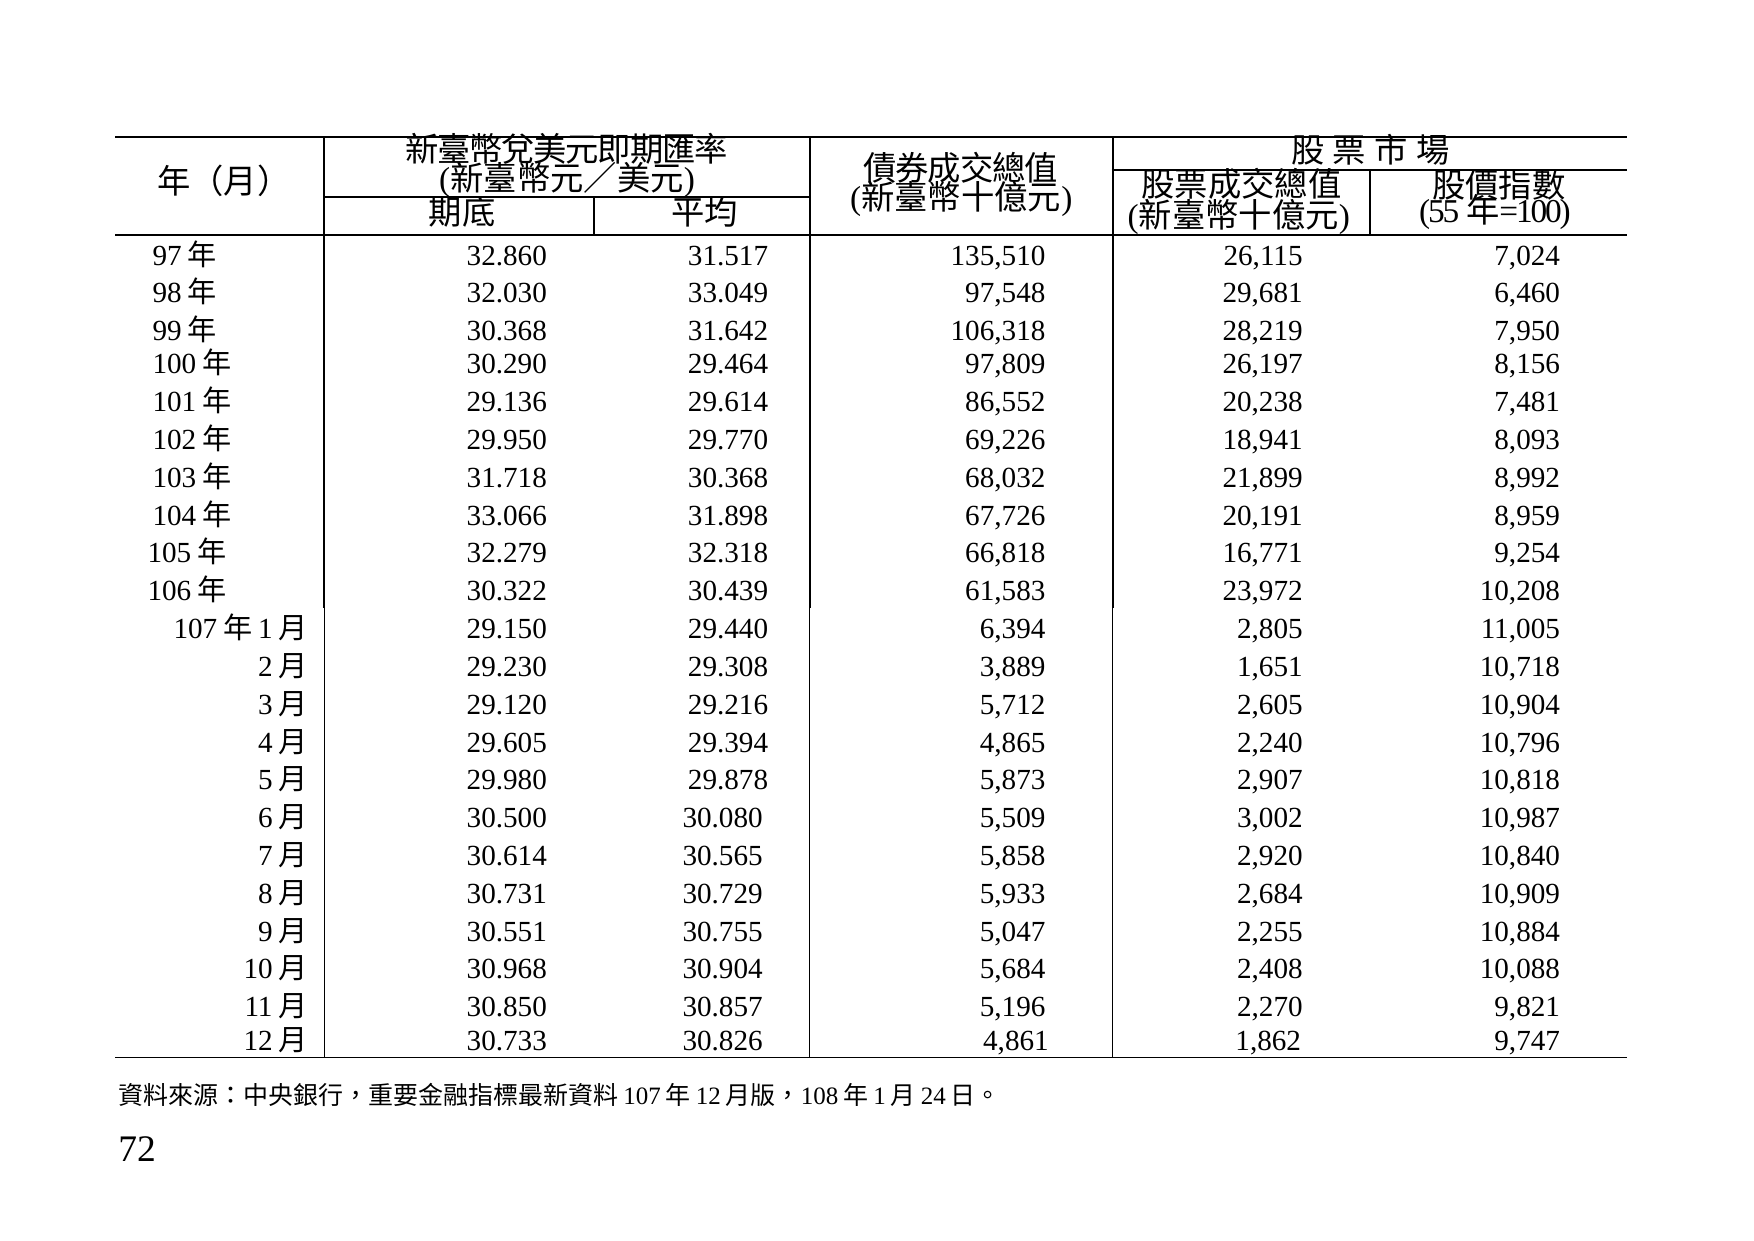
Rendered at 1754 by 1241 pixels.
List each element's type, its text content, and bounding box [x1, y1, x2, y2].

table_cell 期底 [325, 198, 593, 234]
table_cell 33.049 [594, 272, 809, 309]
table_cell 29.216 [594, 683, 809, 721]
table_cell 9,747 [1370, 1023, 1627, 1057]
table_cell 2,605 [1113, 683, 1370, 721]
table_cell 101年 [115, 381, 323, 418]
table_cell 105年 [115, 532, 323, 569]
table_cell 30.733 [325, 1023, 594, 1057]
table_cell 29.464 [594, 347, 809, 381]
table_cell 33.066 [325, 494, 594, 532]
table_cell 18,941 [1114, 418, 1370, 456]
table_cell 61,583 [811, 570, 1112, 607]
table_cell 10,987 [1370, 796, 1627, 834]
table_cell 2,907 [1113, 759, 1370, 796]
table_cell 29.770 [594, 418, 809, 456]
table_cell 7,481 [1370, 381, 1627, 418]
table_cell 103年 [115, 456, 323, 494]
table_cell 10,088 [1370, 948, 1627, 986]
table_cell 5,509 [810, 796, 1112, 834]
table_cell 30.551 [325, 910, 594, 948]
table_cell 28,219 [1114, 309, 1370, 347]
table_cell 102年 [115, 418, 323, 456]
table_cell 30.826 [594, 1023, 809, 1057]
table_cell 29.980 [325, 759, 594, 796]
table_cell 2,270 [1113, 986, 1370, 1023]
table_cell 32.318 [594, 532, 809, 569]
table_cell 98年 [115, 272, 323, 309]
table_cell 29.614 [594, 381, 809, 418]
table_cell 5,933 [810, 872, 1112, 910]
text 資料來源：中央銀行，重要金融指標最新資料107年12月版，108年1月24日。 [118, 99, 1636, 1112]
table_cell 99年 [115, 309, 323, 347]
table_cell 30.368 [325, 309, 594, 347]
table_header 新臺幣兌美元即期匯率 (新臺幣元／美元) [325, 138, 809, 196]
table_cell 10,818 [1370, 759, 1627, 796]
table_cell 8,959 [1370, 494, 1627, 532]
table_cell 32.860 [325, 236, 594, 272]
table_cell 30.904 [594, 948, 809, 986]
table_cell 1,651 [1113, 645, 1370, 683]
table_cell 97年 [115, 236, 323, 272]
table_cell 股票成交總值 (新臺幣十億元) [1114, 171, 1369, 234]
table_cell 6,394 [810, 608, 1112, 645]
table_cell 29.136 [325, 381, 594, 418]
table_cell 20,191 [1114, 494, 1370, 532]
table_cell 29.230 [325, 645, 594, 683]
table_cell 66,818 [811, 532, 1112, 569]
table_cell 股價指數 (55年=100) [1371, 171, 1627, 234]
table_cell 11月 [115, 986, 324, 1023]
table_cell 30.439 [594, 570, 809, 607]
table_cell 30.500 [325, 796, 594, 834]
table_cell 10,904 [1370, 683, 1627, 721]
table_cell 8月 [115, 872, 324, 910]
table_cell 6,460 [1370, 272, 1627, 309]
table_cell 29.150 [325, 608, 594, 645]
table_cell 20,238 [1114, 381, 1370, 418]
table_cell 10,208 [1370, 570, 1627, 607]
table_cell 97,548 [811, 272, 1112, 309]
table_cell 3月 [115, 683, 324, 721]
table_cell 6月 [115, 796, 324, 834]
table_cell 5,873 [810, 759, 1112, 796]
table_cell 30.290 [325, 347, 594, 381]
table_cell 29.308 [594, 645, 809, 683]
table_cell 10,796 [1370, 721, 1627, 759]
table_cell 31.898 [594, 494, 809, 532]
table_cell 106年 [115, 570, 323, 607]
table_cell 4月 [115, 721, 324, 759]
table_cell 2,240 [1113, 721, 1370, 759]
table_cell 2,684 [1113, 872, 1370, 910]
table_cell 2,920 [1113, 834, 1370, 872]
table_cell 8,093 [1370, 418, 1627, 456]
table_cell 26,115 [1114, 236, 1370, 272]
table_cell 31.517 [594, 236, 809, 272]
table_cell 23,972 [1114, 570, 1370, 607]
table_cell 7月 [115, 834, 324, 872]
table_cell 86,552 [811, 381, 1112, 418]
table_cell 31.642 [594, 309, 809, 347]
table_cell 30.080 [594, 796, 809, 834]
table_cell 5,196 [810, 986, 1112, 1023]
table_cell 68,032 [811, 456, 1112, 494]
table_cell 29.878 [594, 759, 809, 796]
table_cell 30.857 [594, 986, 809, 1023]
table_cell 8,992 [1370, 456, 1627, 494]
table_cell 9月 [115, 910, 324, 948]
table_cell 2,255 [1113, 910, 1370, 948]
table_cell 7,950 [1370, 309, 1627, 347]
table_cell 30.731 [325, 872, 594, 910]
table_cell 30.368 [594, 456, 809, 494]
table_cell 26,197 [1114, 347, 1370, 381]
table_cell 30.755 [594, 910, 809, 948]
table_cell 67,726 [811, 494, 1112, 532]
table_cell 12月 [115, 1023, 324, 1057]
table_cell 104年 [115, 494, 323, 532]
table_cell 10,840 [1370, 834, 1627, 872]
table_cell 5,047 [810, 910, 1112, 948]
table_cell 5,684 [810, 948, 1112, 986]
table_cell 5,712 [810, 683, 1112, 721]
table_cell 2,408 [1113, 948, 1370, 986]
table_cell 107年1月 [115, 608, 324, 645]
table_cell 30.729 [594, 872, 809, 910]
table_cell 30.565 [594, 834, 809, 872]
table_cell 106,318 [811, 309, 1112, 347]
table_header 年（月） [115, 138, 323, 234]
table_cell 平均 [595, 198, 809, 234]
table_cell 31.718 [325, 456, 594, 494]
table_cell 29.394 [594, 721, 809, 759]
table_cell 2,805 [1113, 608, 1370, 645]
table_cell 21,899 [1114, 456, 1370, 494]
table_cell 10,718 [1370, 645, 1627, 683]
table_cell 29.120 [325, 683, 594, 721]
table_cell 11,005 [1370, 608, 1627, 645]
table_cell 29.605 [325, 721, 594, 759]
table_cell 10,884 [1370, 910, 1627, 948]
table_cell 9,254 [1370, 532, 1627, 569]
table_cell 30.322 [325, 570, 594, 607]
table_cell 4,865 [810, 721, 1112, 759]
table_cell 5,858 [810, 834, 1112, 872]
table_cell 29,681 [1114, 272, 1370, 309]
table_cell 32.279 [325, 532, 594, 569]
table_cell 4,861 [810, 1023, 1112, 1057]
table_cell 69,226 [811, 418, 1112, 456]
table_cell 10月 [115, 948, 324, 986]
table_cell 5月 [115, 759, 324, 796]
table_cell 135,510 [811, 236, 1112, 272]
table_cell 10,909 [1370, 872, 1627, 910]
table_cell 30.614 [325, 834, 594, 872]
table_cell 29.440 [594, 608, 809, 645]
table_header 債券成交總值 (新臺幣十億元) [811, 138, 1112, 234]
table_cell 32.030 [325, 272, 594, 309]
table_cell 7,024 [1370, 236, 1627, 272]
table_cell 16,771 [1114, 532, 1370, 569]
table_cell 29.950 [325, 418, 594, 456]
table_cell 30.968 [325, 948, 594, 986]
table_cell 2月 [115, 645, 324, 683]
table_cell 30.850 [325, 986, 594, 1023]
table_cell 3,002 [1113, 796, 1370, 834]
table_cell 100年 [115, 347, 323, 381]
table_cell 3,889 [810, 645, 1112, 683]
table_cell 1,862 [1113, 1023, 1370, 1057]
table_cell 8,156 [1370, 347, 1627, 381]
table_cell 9,821 [1370, 986, 1627, 1023]
table_cell 97,809 [811, 347, 1112, 381]
table_header 股 票 市 場 [1114, 138, 1627, 169]
